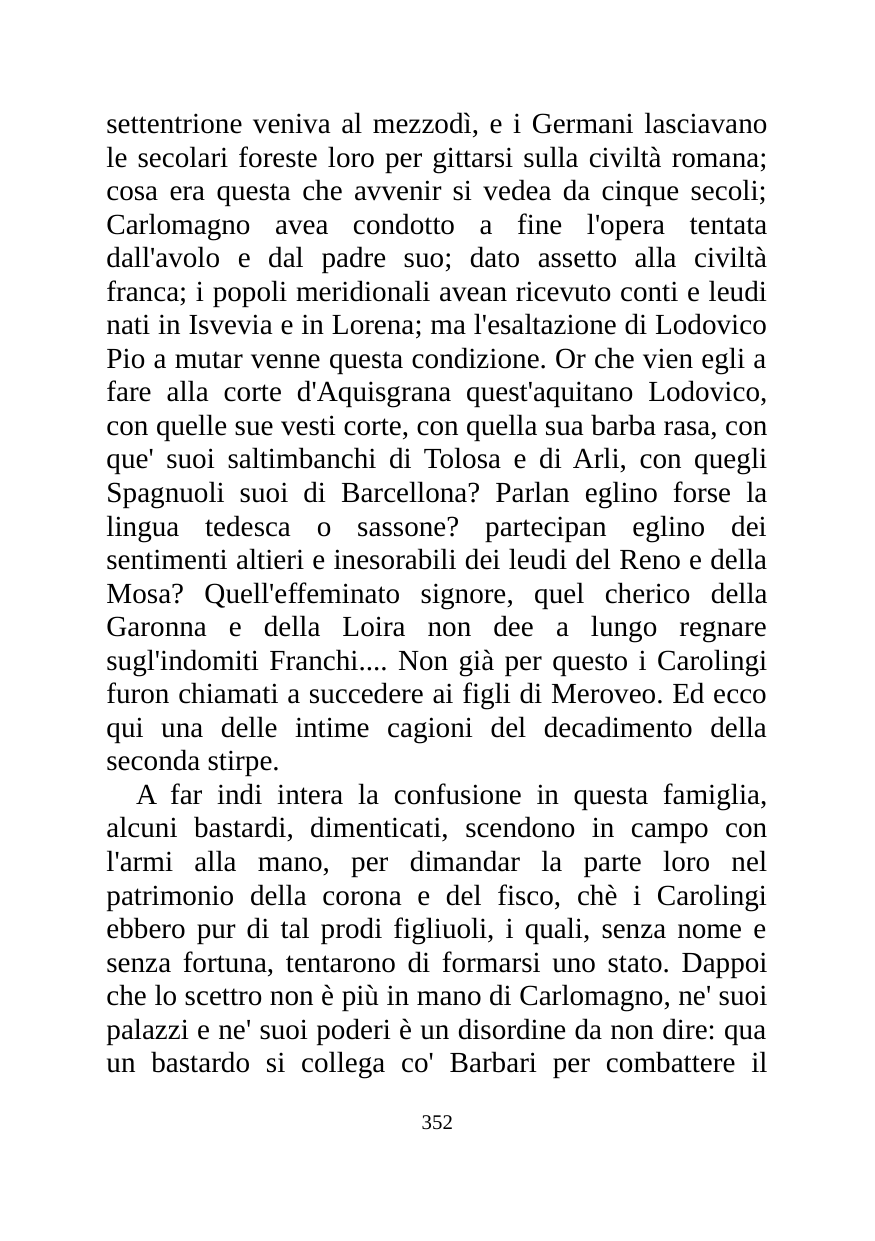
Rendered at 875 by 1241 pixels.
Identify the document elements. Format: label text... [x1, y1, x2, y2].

text settentrione veniva al mezzodì, e i Germani lasciavano le secolari foreste loro per gittarsi sulla civiltà romana; cosa era questa che avvenir si vedea da cinque secoli; Carlomagno avea condotto a fine l'opera tentata dall'avolo e dal padre suo; dato assetto alla civiltà franca; i popoli meridionali avean ricevuto conti e leudi nati in Isvevia e in Lorena; ma l'esaltazione di Lodovico Pio a mutar venne questa condizione. Or che vien egli a fare alla corte d'Aquisgrana quest'aquitano Lodovico, con quelle sue vesti corte, con quella sua barba rasa, con que' suoi saltimbanchi di Tolosa e di Arli, con quegli Spagnuoli suoi di Barcellona? Parlan eglino forse la lingua tedesca o sassone? partecipan eglino dei sentimenti altieri e inesorabili dei leudi del Reno e della Mosa? Quell'effeminato signore, quel cherico della Garonna e della Loira non dee a lungo regnare sugl'indomiti Franchi.... Non già per questo i Carolingi furon chiamati a succedere ai figli di Meroveo. Ed ecco qui una delle intime cagioni del decadimento della seconda stirpe. [106, 106, 768, 777]
text A far indi intera la confusione in questa famiglia, alcuni bastardi, dimenticati, scendono in campo con l'armi alla mano, per dimandar la parte loro nel patrimonio della corona e del fisco, chè i Carolingi ebbero pur di tal prodi figliuoli, i quali, senza nome e senza fortuna, tentarono di formarsi uno stato. Dappoi che lo scettro non è più in mano di Carlomagno, ne' suoi palazzi e ne' suoi poderi è un disordine da non dire: qua un bastardo si collega co' Barbari per combattere il [106, 777, 768, 1079]
